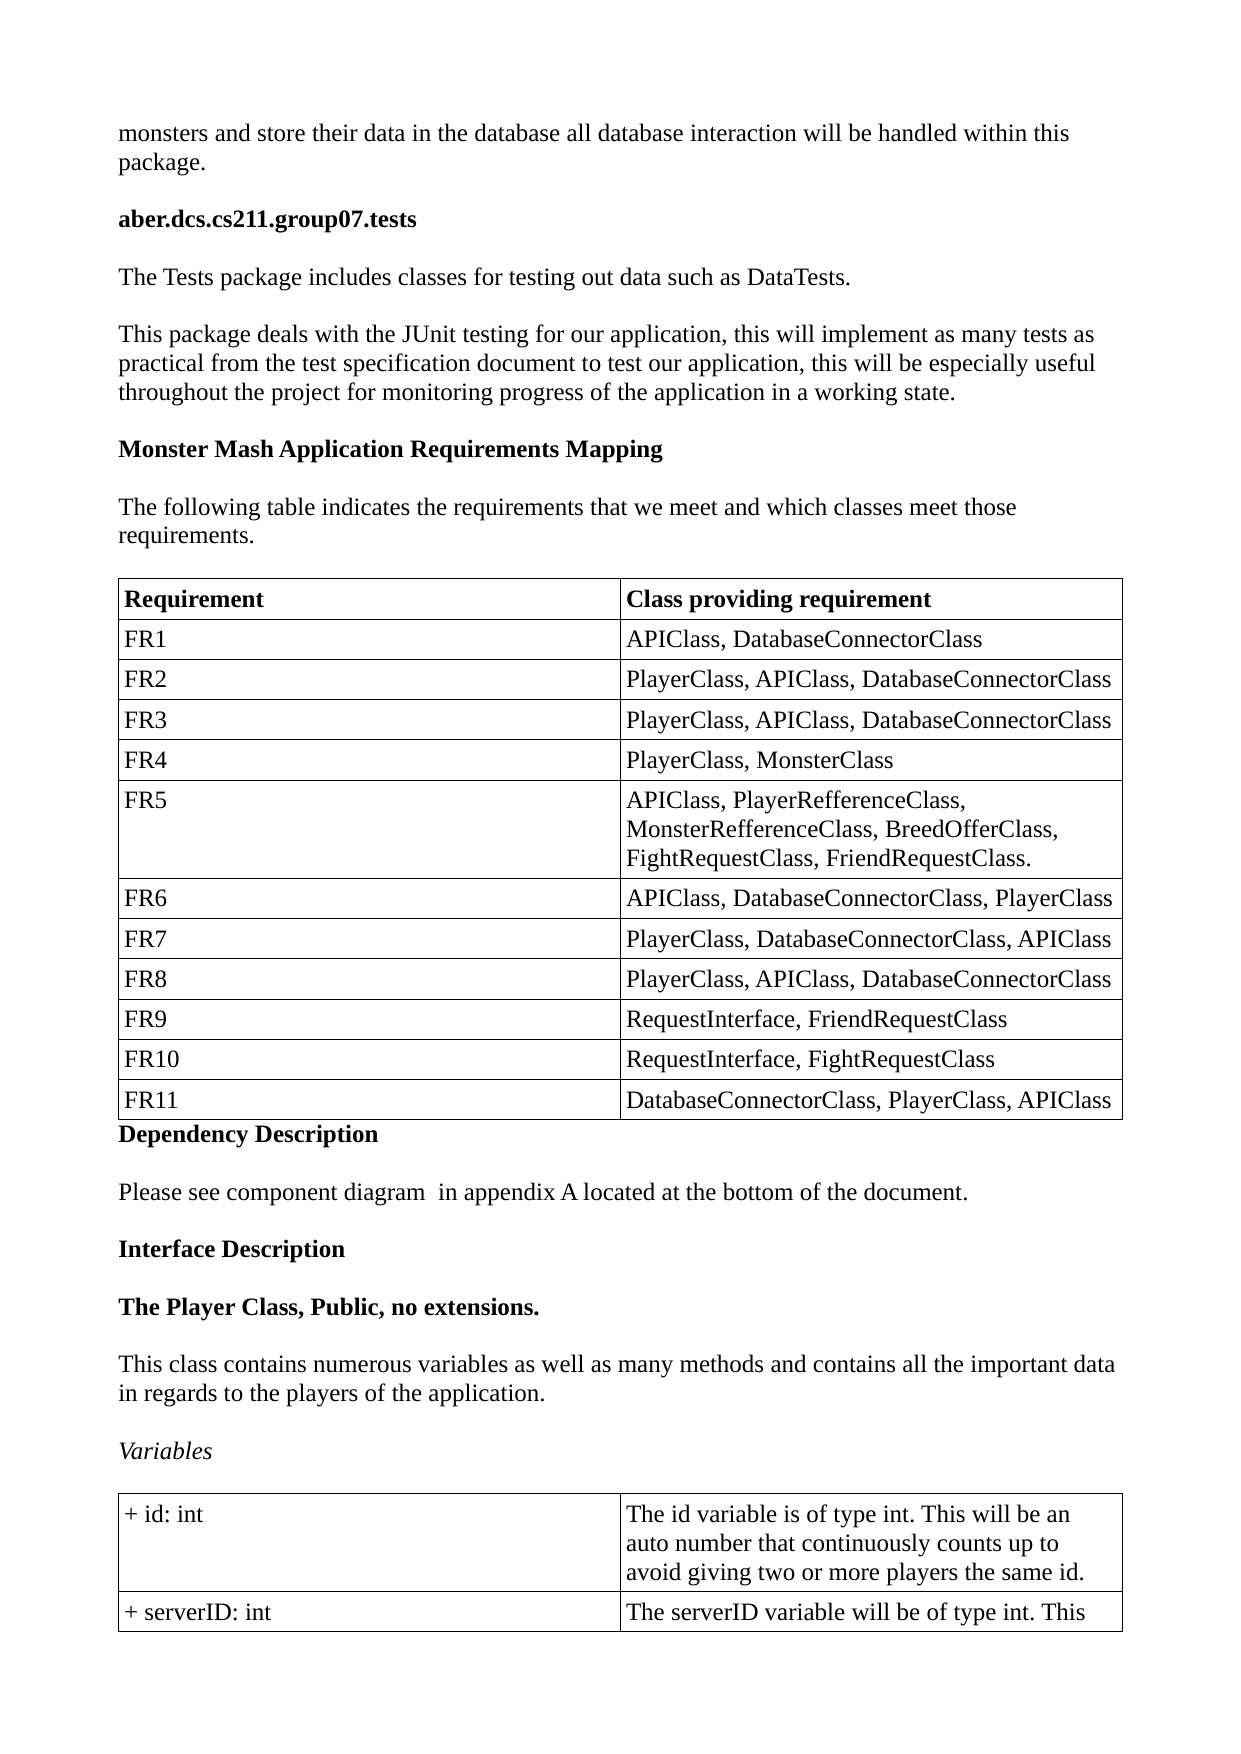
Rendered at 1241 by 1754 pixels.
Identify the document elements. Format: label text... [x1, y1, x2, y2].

table_cell RequestInterface, FightRequestClass [621, 1040, 1122, 1079]
text The following table indicates the requirements that we meet and which classes meet those requirements. [118, 492, 1122, 549]
table_header The id variable is of type int. This will be an auto number that continuously counts up to avoid giving two or more players the same id. [621, 1494, 1122, 1591]
table_cell FR10 [119, 1040, 620, 1079]
text The Tests package includes classes for testing out data such as DataTests. [118, 262, 1122, 291]
table_cell FR7 [119, 919, 620, 958]
table_cell FR2 [119, 660, 620, 699]
table_cell PlayerClass, APIClass, DatabaseConnectorClass [621, 660, 1122, 699]
table_cell FR1 [119, 620, 620, 659]
table_cell APIClass, PlayerRefferenceClass, MonsterRefferenceClass, BreedOfferClass, FightRequestClass, FriendRequestClass. [621, 781, 1122, 877]
table_cell FR5 [119, 781, 620, 877]
table_cell DatabaseConnectorClass, PlayerClass, APIClass [621, 1080, 1122, 1119]
table_cell RequestInterface, FriendRequestClass [621, 1000, 1122, 1039]
text This class contains numerous variables as well as many methods and contains all the important data in regards to the players of the application. [118, 1349, 1122, 1407]
table_cell APIClass, DatabaseConnectorClass, PlayerClass [621, 879, 1122, 918]
table_cell PlayerClass, APIClass, DatabaseConnectorClass [621, 959, 1122, 998]
table_header Class providing requirement [621, 579, 1122, 618]
table_cell FR6 [119, 879, 620, 918]
text monsters and store their data in the database all database interaction will be handled within this package. [118, 118, 1122, 176]
text This package deals with the JUnit testing for our application, this will implement as many tests as practical from the test specification document to test our application, this will be especially useful throughout the project for monitoring progress of the application in a working state. [118, 319, 1122, 406]
table_cell FR4 [119, 740, 620, 780]
text Variables [118, 1436, 1122, 1464]
table_cell FR8 [119, 959, 620, 998]
text Interface Description [118, 1234, 1122, 1263]
table_cell APIClass, DatabaseConnectorClass [621, 620, 1122, 659]
table_header Requirement [119, 579, 620, 618]
table_cell The serverID variable will be of type int. This [621, 1592, 1122, 1631]
text Dependency Description [118, 1120, 1122, 1148]
table_cell PlayerClass, DatabaseConnectorClass, APIClass [621, 919, 1122, 958]
table_cell PlayerClass, APIClass, DatabaseConnectorClass [621, 700, 1122, 739]
text The Player Class, Public, no extensions. [118, 1292, 1122, 1321]
text aber.dcs.cs211.group07.tests [118, 204, 1122, 233]
table_cell PlayerClass, MonsterClass [621, 740, 1122, 780]
table_cell FR9 [119, 1000, 620, 1039]
table_header + id: int [119, 1494, 620, 1591]
table_cell FR3 [119, 700, 620, 739]
table_cell + serverID: int [119, 1592, 620, 1631]
text Monster Mash Application Requirements Mapping [118, 434, 1122, 463]
text Please see component diagram in appendix A located at the bottom of the document. [118, 1177, 1122, 1206]
table_cell FR11 [119, 1080, 620, 1119]
